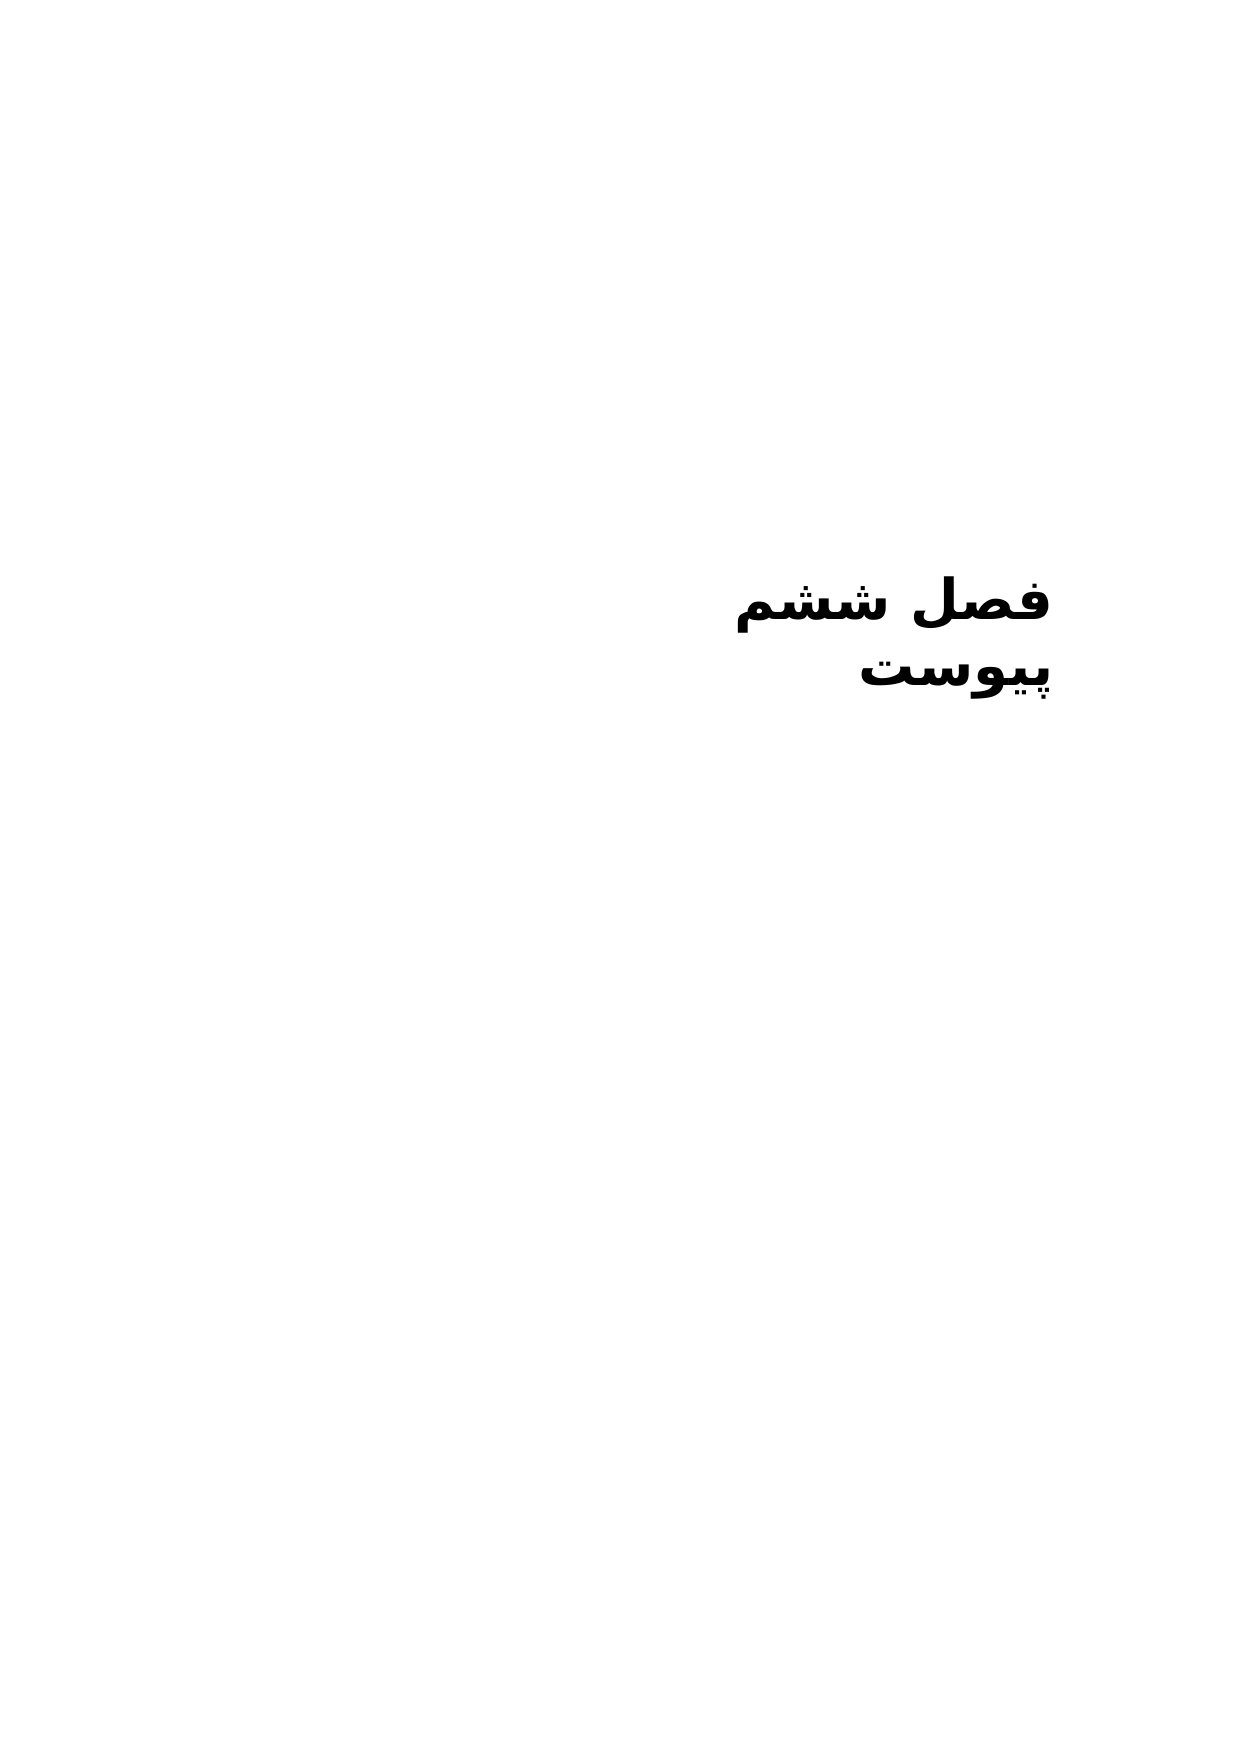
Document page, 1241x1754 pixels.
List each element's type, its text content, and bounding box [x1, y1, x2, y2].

title فصل ششم پیوست [187, 567, 1053, 698]
